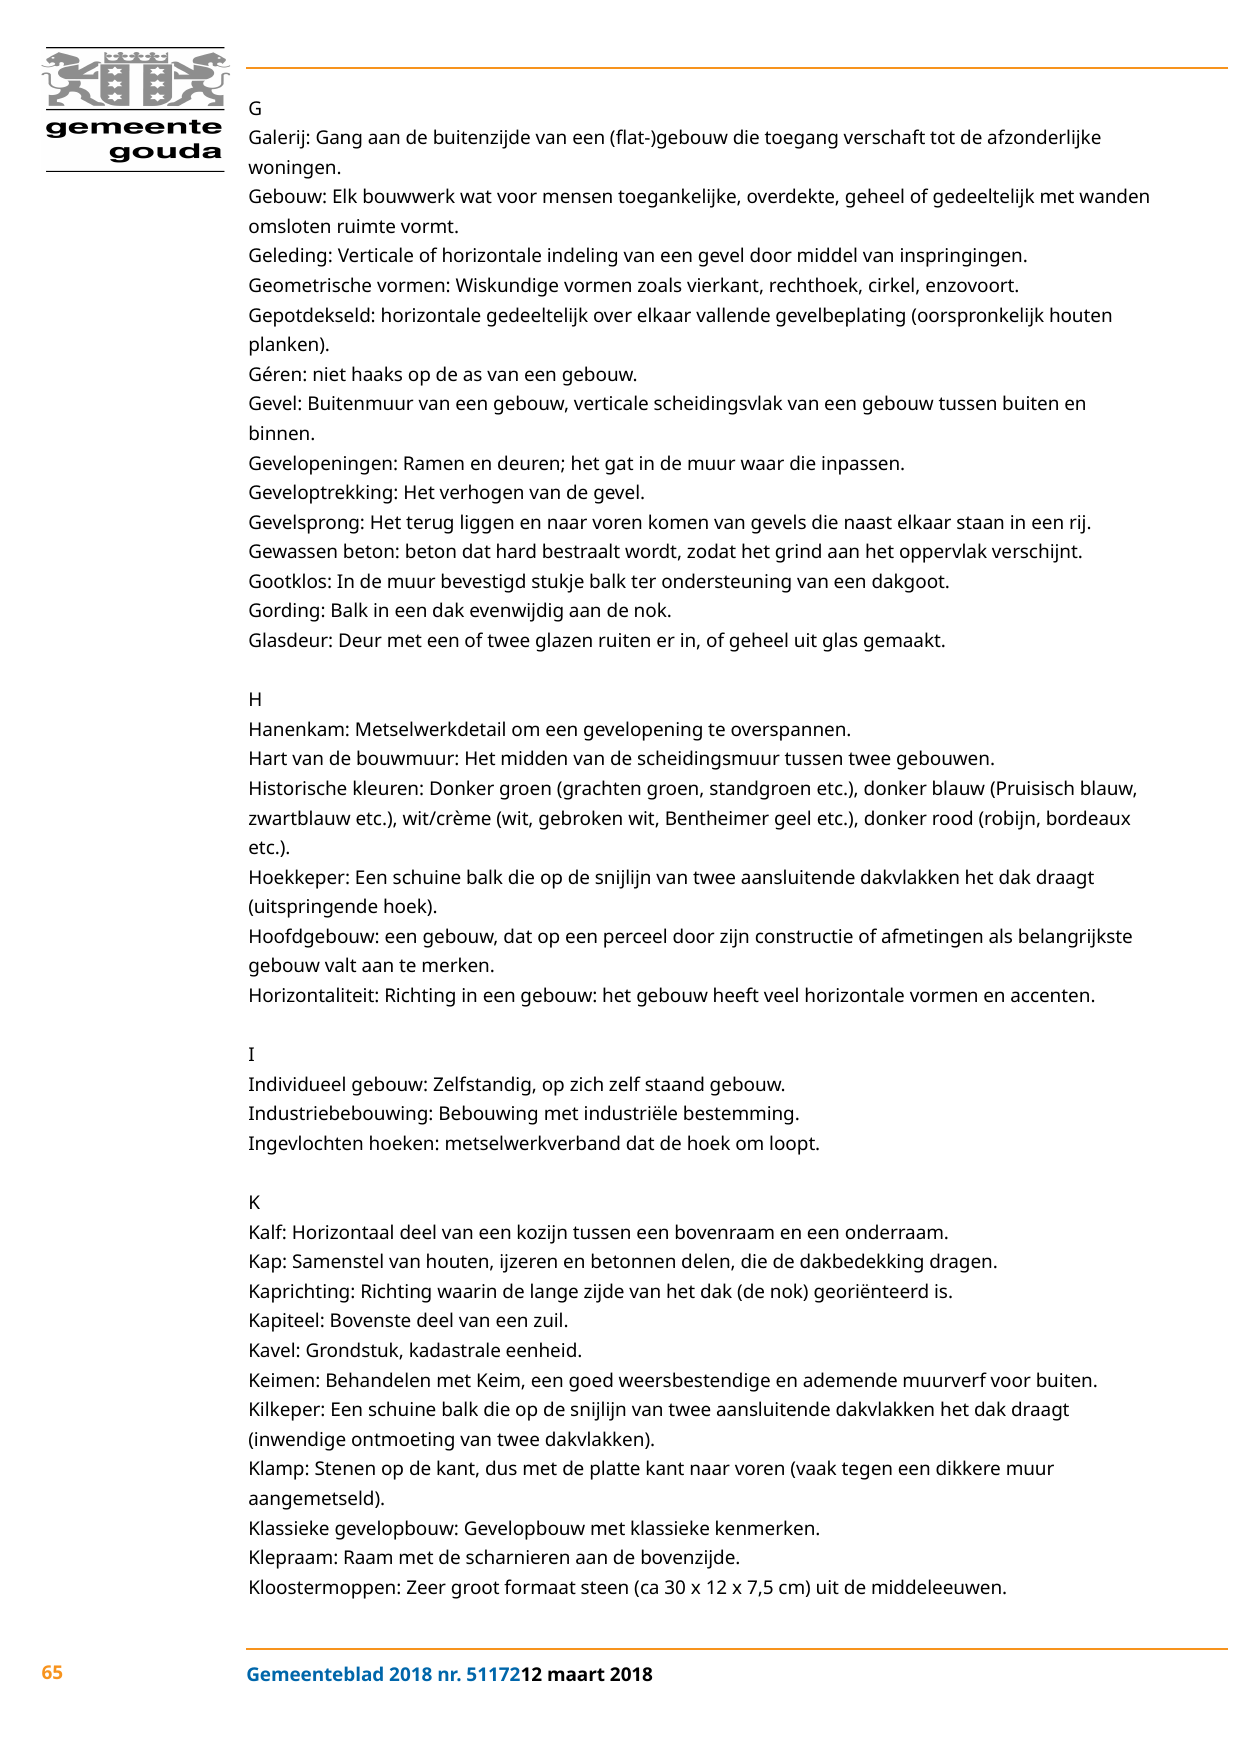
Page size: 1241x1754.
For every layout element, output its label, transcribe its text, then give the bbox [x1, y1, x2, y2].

text K [248, 1189, 1152, 1215]
text I [248, 1041, 1152, 1067]
text Industriebebouwing: Bebouwing met industriële bestemming. [248, 1101, 1152, 1126]
text Gewassen beton: beton dat hard bestraalt wordt, zodat het grind aan het oppervlak verschijnt. [248, 538, 1152, 564]
text Kapiteel: Bovenste deel van een zuil. [248, 1308, 1152, 1333]
text Geleding: Verticale of horizontale indeling van een gevel door middel van inspringingen. [248, 243, 1152, 268]
text Géren: niet haaks op de as van een gebouw. [248, 361, 1152, 387]
text Glasdeur: Deur met een of twee glazen ruiten er in, of geheel uit glas gemaakt. [248, 627, 1152, 653]
text Hanenkam: Metselwerkdetail om een gevelopening te overspannen. [248, 716, 1152, 742]
text Geometrische vormen: Wiskundige vormen zoals vierkant, rechthoek, cirkel, enzovoort. [248, 272, 1152, 298]
text Gootklos: In de muur bevestigd stukje balk ter ondersteuning van een dakgoot. [248, 568, 1152, 594]
text Klassieke gevelopbouw: Gevelopbouw met klassieke kenmerken. [248, 1515, 1152, 1541]
text Kavel: Grondstuk, kadastrale eenheid. [248, 1337, 1152, 1363]
picture [41, 47, 231, 172]
text Hart van de bouwmuur: Het midden van de scheidingsmuur tussen twee gebouwen. [248, 746, 1152, 771]
text Gepotdekseld: horizontale gedeeltelijk over elkaar vallende gevelbeplating (oorspronkelijk houten planken). [248, 302, 1152, 357]
text Horizontaliteit: Richting in een gebouw: het gebouw heeft veel horizontale vormen en accenten. [248, 982, 1152, 1008]
text Gevel: Buitenmuur van een gebouw, verticale scheidingsvlak van een gebouw tussen buiten en binnen. [248, 391, 1152, 446]
text Gebouw: Elk bouwwerk wat voor mensen toegankelijke, overdekte, geheel of gedeeltelijk met wanden omsloten ruimte vormt. [248, 183, 1152, 239]
text Historische kleuren: Donker groen (grachten groen, standgroen etc.), donker blauw (Pruisisch blauw, zwartblauw etc.), wit/crème (wit, gebroken wit, Bentheimer geel etc.), donker rood (robijn, bordeaux etc.). [248, 775, 1152, 860]
text Kaprichting: Richting waarin de lange zijde van het dak (de nok) georiënteerd is. [248, 1278, 1152, 1304]
text Kalf: Horizontaal deel van een kozijn tussen een bovenraam en een onderraam. [248, 1219, 1152, 1245]
text Kloostermoppen: Zeer groot formaat steen (ca 30 x 12 x 7,5 cm) uit de middeleeuwen. [248, 1574, 1152, 1600]
text Geveloptrekking: Het verhogen van de gevel. [248, 479, 1152, 505]
text H [248, 686, 1152, 712]
text Gevelopeningen: Ramen en deuren; het gat in de muur waar die inpassen. [248, 450, 1152, 476]
text Klepraam: Raam met de scharnieren aan de bovenzijde. [248, 1544, 1152, 1570]
text Individueel gebouw: Zelfstandig, op zich zelf staand gebouw. [248, 1071, 1152, 1097]
text Klamp: Stenen op de kant, dus met de platte kant naar voren (vaak tegen een dikkere muur aangemetseld). [248, 1456, 1152, 1511]
text Gording: Balk in een dak evenwijdig aan de nok. [248, 598, 1152, 623]
text Hoekkeper: Een schuine balk die op de snijlijn van twee aansluitende dakvlakken het dak draagt (uitspringende hoek). [248, 864, 1152, 919]
text G [248, 95, 1152, 121]
text Kap: Samenstel van houten, ijzeren en betonnen delen, die de dakbedekking dragen. [248, 1248, 1152, 1274]
text Gevelsprong: Het terug liggen en naar voren komen van gevels die naast elkaar staan in een rij. [248, 509, 1152, 535]
text Hoofdgebouw: een gebouw, dat op een perceel door zijn constructie of afmetingen als belangrijkste gebouw valt aan te merken. [248, 923, 1152, 978]
text Keimen: Behandelen met Keim, een goed weersbestendige en ademende muurverf voor buiten. [248, 1367, 1152, 1393]
text Ingevlochten hoeken: metselwerkverband dat de hoek om loopt. [248, 1130, 1152, 1156]
text Galerij: Gang aan de buitenzijde van een (flat-)gebouw die toegang verschaft tot de afzonderlijke woningen. [248, 124, 1152, 180]
text Kilkeper: Een schuine balk die op de snijlijn van twee aansluitende dakvlakken het dak draagt (inwendige ontmoeting van twee dakvlakken). [248, 1396, 1152, 1452]
